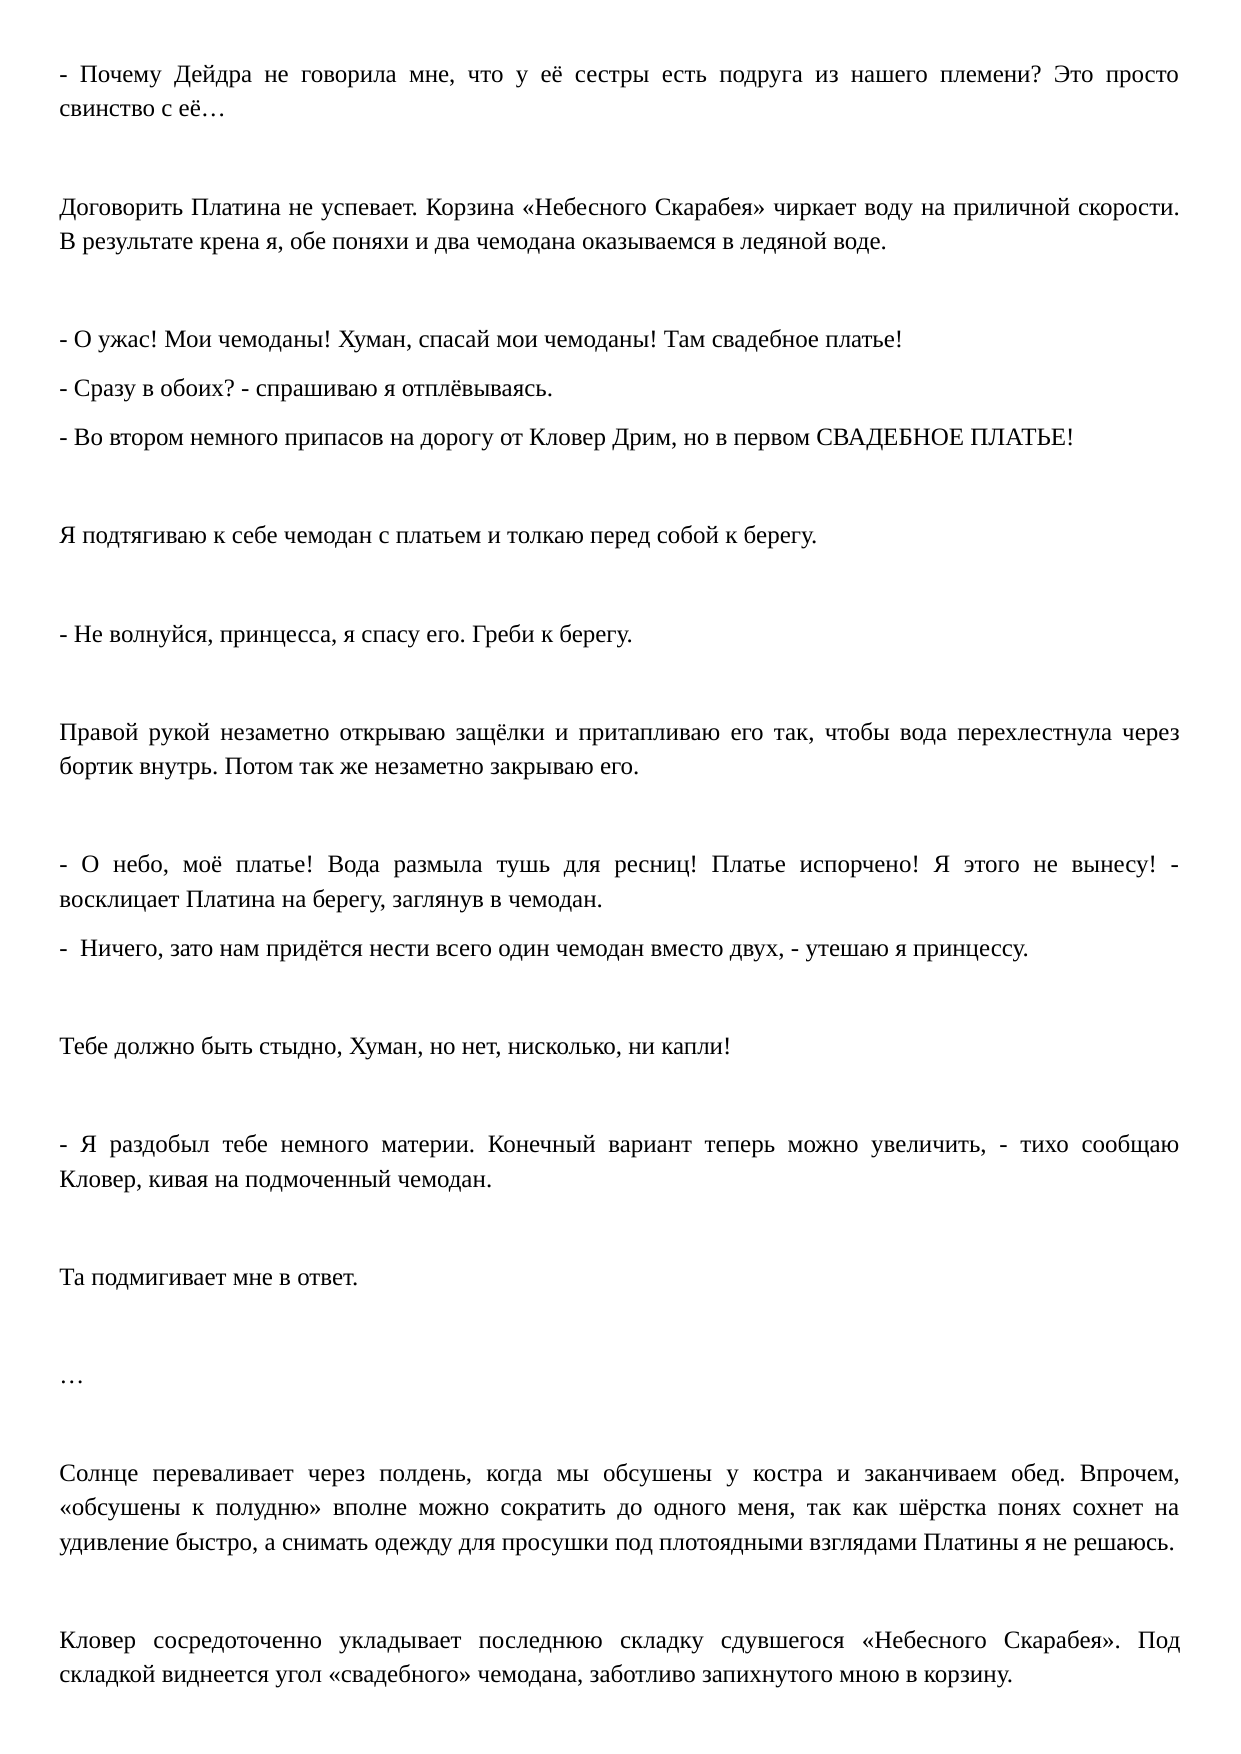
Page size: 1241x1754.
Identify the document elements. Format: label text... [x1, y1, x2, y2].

text Та подмигивает мне в ответ. [59, 1262, 1181, 1291]
text Правой рукой незаметно открываю защёлки и притапливаю его так, чтобы вода перехлестнула через бортик внутрь. Потом так же незаметно закрываю его. [59, 717, 1181, 780]
text Кловер сосредоточенно укладывает последнюю складку сдувшегося «Небесного Скарабея». Под складкой виднеется угол «свадебного» чемодана, заботливо запихнутого мною в корзину. [59, 1625, 1181, 1688]
text - Я раздобыл тебе немного материи. Конечный вариант теперь можно увеличить, - тихо сообщаю Кловер, кивая на подмоченный чемодан. [59, 1129, 1181, 1192]
text - Не волнуйся, принцесса, я спасу его. Греби к берегу. [59, 619, 1181, 647]
text - О ужас! Мои чемоданы! Хуман, спасай мои чемоданы! Там свадебное платье! [59, 324, 1181, 353]
text … [59, 1360, 1181, 1389]
text - Во втором немного припасов на дорогу от Кловер Дрим, но в первом СВАДЕБНОЕ ПЛАТЬЕ! [59, 422, 1181, 451]
text Договорить Платина не успевает. Корзина «Небесного Скарабея» чиркает воду на приличной скорости. В результате крена я, обе поняхи и два чемодана оказываемся в ледяной воде. [59, 192, 1181, 255]
text Я подтягиваю к себе чемодан с платьем и толкаю перед собой к берегу. [59, 521, 1181, 549]
text Солнце переваливает через полдень, когда мы обсушены у костра и заканчиваем обед. Впрочем, «обсушены к полудню» вполне можно сократить до одного меня, так как шёрстка понях сохнет на удивление быстро, а снимать одежду для просушки под плотоядными взглядами Платины я не решаюсь. [59, 1458, 1181, 1556]
text Тебе должно быть стыдно, Хуман, но нет, нисколько, ни капли! [59, 1031, 1181, 1060]
text - Ничего, зато нам придётся нести всего один чемодан вместо двух, - утешаю я принцессу. [59, 933, 1181, 962]
text - Почему Дейдра не говорила мне, что у её сестры есть подруга из нашего племени? Это просто свинство с её… [59, 59, 1181, 122]
text - Сразу в обоих? - спрашиваю я отплёвываясь. [59, 373, 1181, 402]
text - О небо, моё платье! Вода размыла тушь для ресниц! Платье испорчено! Я этого не вынесу! - восклицает Платина на берегу, заглянув в чемодан. [59, 849, 1181, 913]
